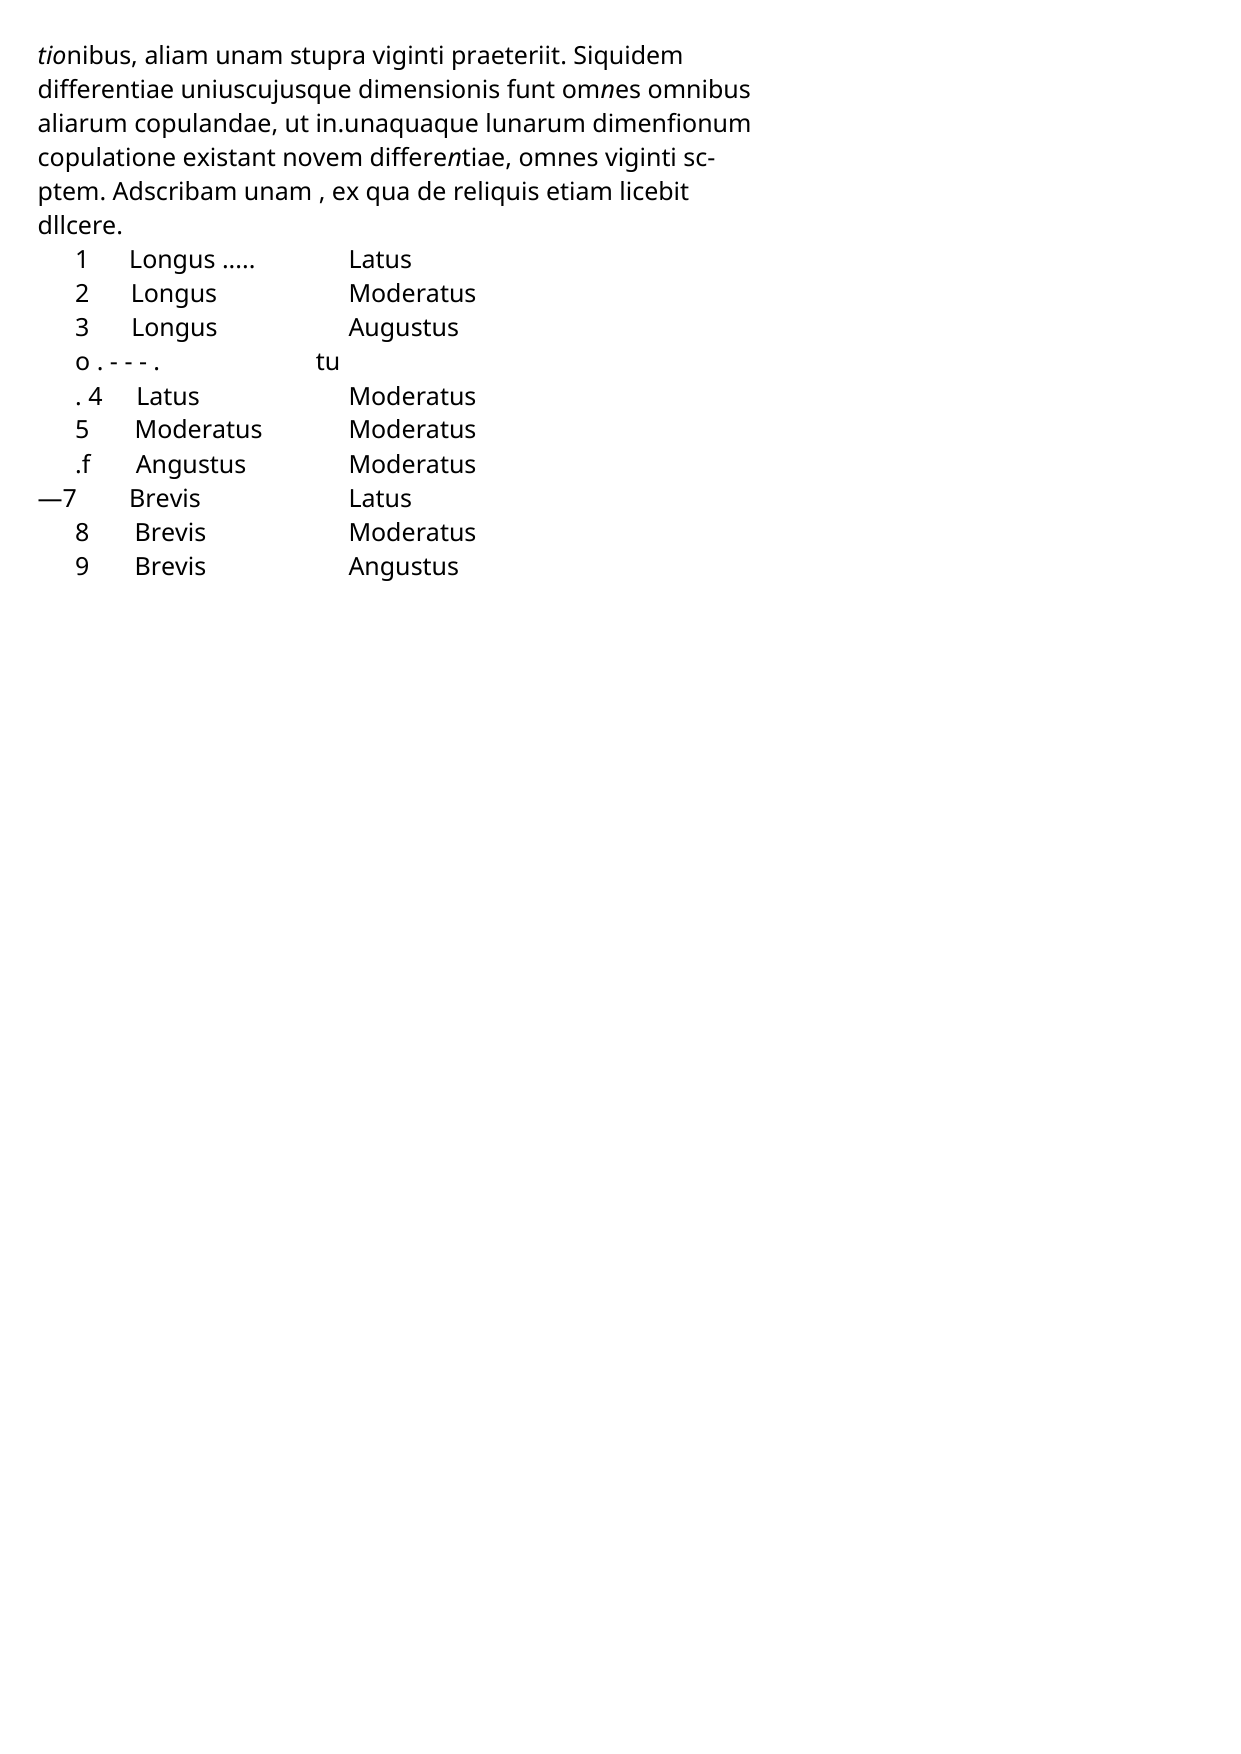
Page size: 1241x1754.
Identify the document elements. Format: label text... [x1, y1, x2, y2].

text . 4 Latus Moderatus [37, 378, 1203, 412]
text 1 Longus ..... Latus [37, 242, 1203, 276]
text 9 Brevis Angustus [37, 548, 1203, 582]
text tionibus, aliam unam stupra viginti praeteriit. Siquidem differentiae uniuscujusque dimensionis funt omnes omnibus aliarum copulandae, ut in.unaquaque lunarum dimenfionum copulatione existant novem differentiae, omnes viginti sc- ptem. Adscribam unam , ex qua de reliquis etiam licebit dllcere. [37, 37, 1203, 242]
text —7 Brevis Latus [37, 480, 1203, 514]
text 8 Brevis Moderatus [37, 514, 1203, 548]
text 2 Longus Moderatus [37, 276, 1203, 310]
text .f Angustus Moderatus [37, 446, 1203, 480]
text 5 Moderatus Moderatus [37, 412, 1203, 446]
text o . - - - . tu [37, 344, 1203, 378]
text 3 Longus Augustus [37, 310, 1203, 344]
